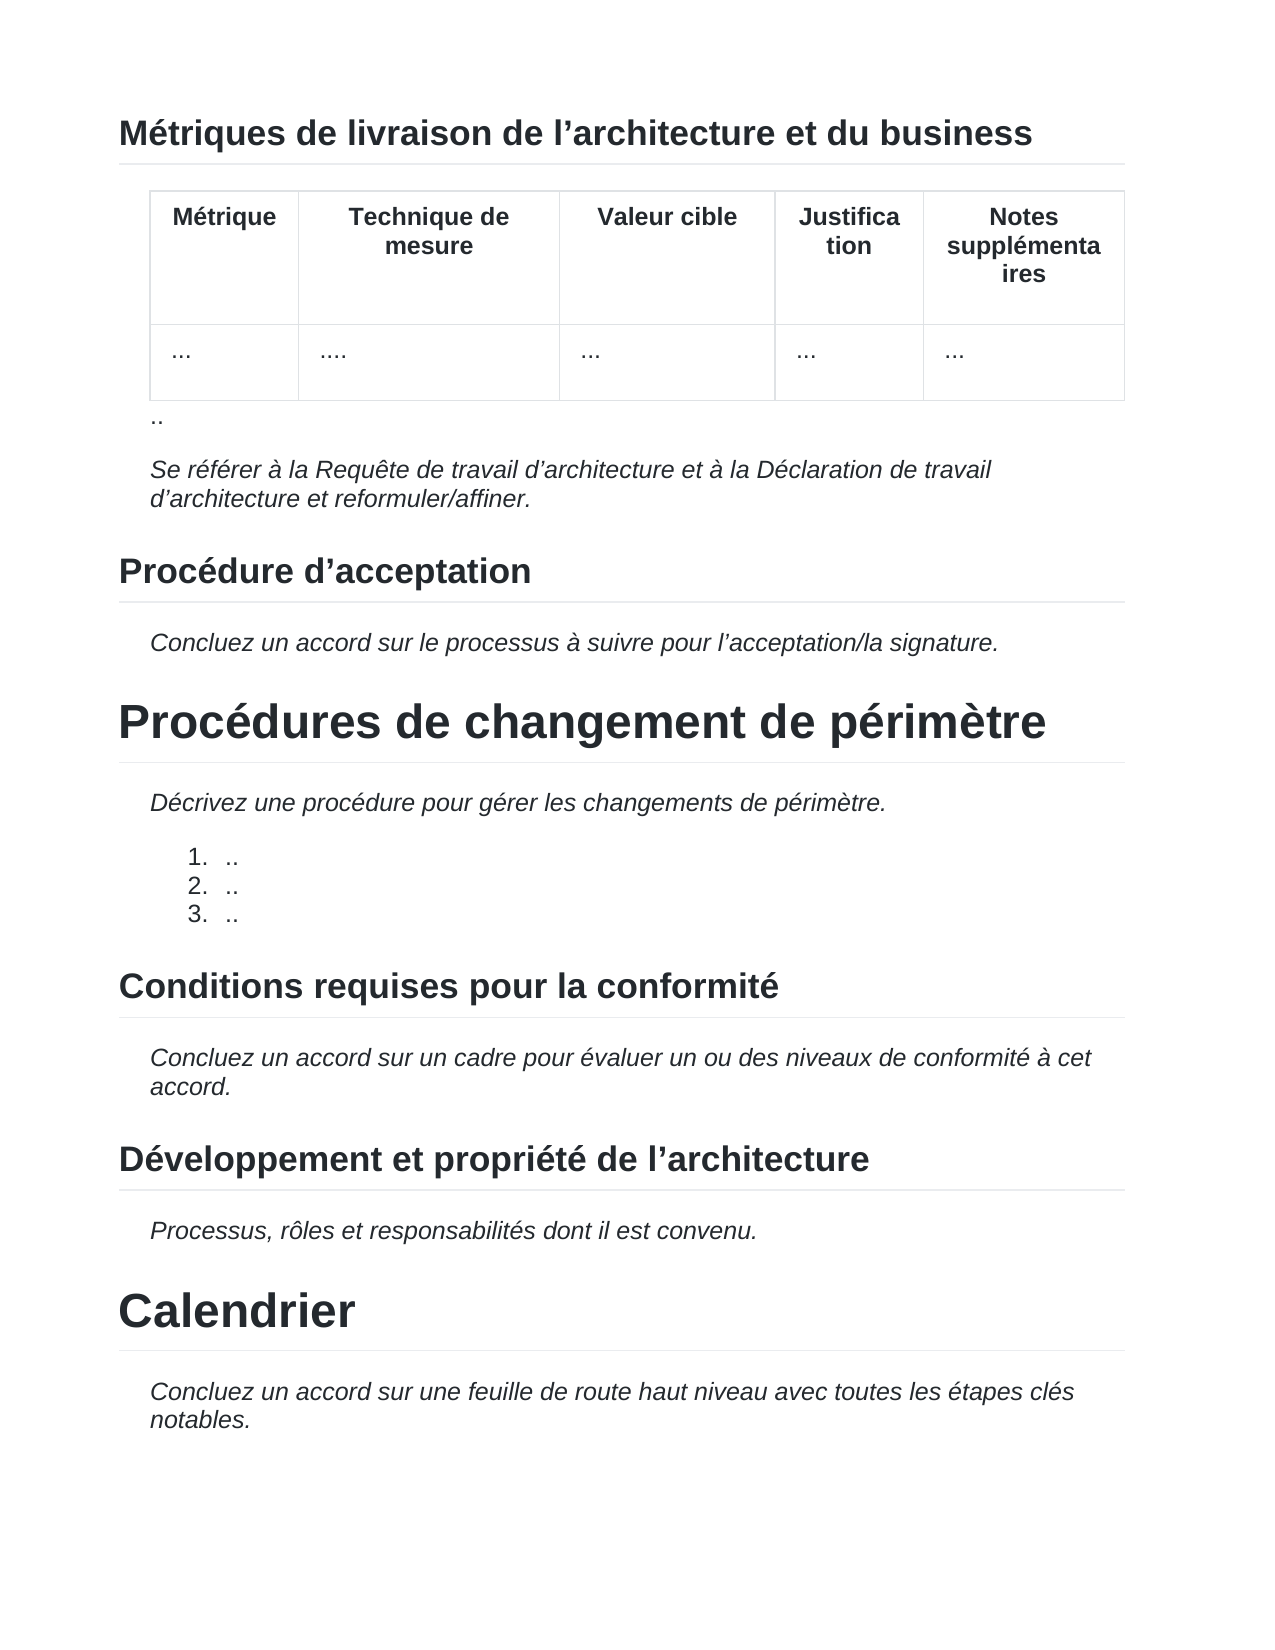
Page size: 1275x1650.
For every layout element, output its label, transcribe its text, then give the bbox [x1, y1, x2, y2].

table_cell ... [151, 325, 298, 400]
subtitle Conditions requises pour la conformité [119, 966, 1125, 1017]
subtitle Développement et propriété de l’architecture [119, 1138, 1125, 1189]
list .. [187, 899, 1125, 928]
table_cell ... [924, 325, 1124, 400]
text Se référer à la Requête de travail d’architecture et à la Déclaration de travail d’architecture et reformuler/affiner. [150, 455, 1125, 512]
text .. [150, 401, 1125, 430]
table_header Justification [776, 192, 923, 323]
text Concluez un accord sur le processus à suivre pour l’acceptation/la signature. [150, 628, 1125, 656]
list .. [187, 842, 1125, 871]
text Concluez un accord sur une feuille de route haut niveau avec toutes les étapes clés notables. [150, 1376, 1125, 1434]
text Concluez un accord sur un cadre pour évaluer un ou des niveaux de conformité à cet accord. [150, 1043, 1125, 1101]
table_header Technique de mesure [299, 192, 559, 323]
table_cell ... [560, 325, 774, 400]
subtitle Calendrier [119, 1282, 1125, 1350]
text Processus, rôles et responsabilités dont il est convenu. [150, 1216, 1125, 1245]
table_header Valeur cible [560, 192, 774, 323]
subtitle Procédures de changement de périmètre [119, 694, 1125, 762]
text Décrivez une procédure pour gérer les changements de périmètre. [150, 788, 1125, 817]
table_cell .... [299, 325, 559, 400]
subtitle Procédure d’acceptation [119, 550, 1125, 601]
list .. [187, 871, 1125, 899]
table_header Notes supplémentaires [924, 192, 1124, 323]
subtitle Métriques de livraison de l’architecture et du business [119, 112, 1125, 163]
table_header Métrique [151, 192, 298, 323]
table_cell ... [776, 325, 923, 400]
